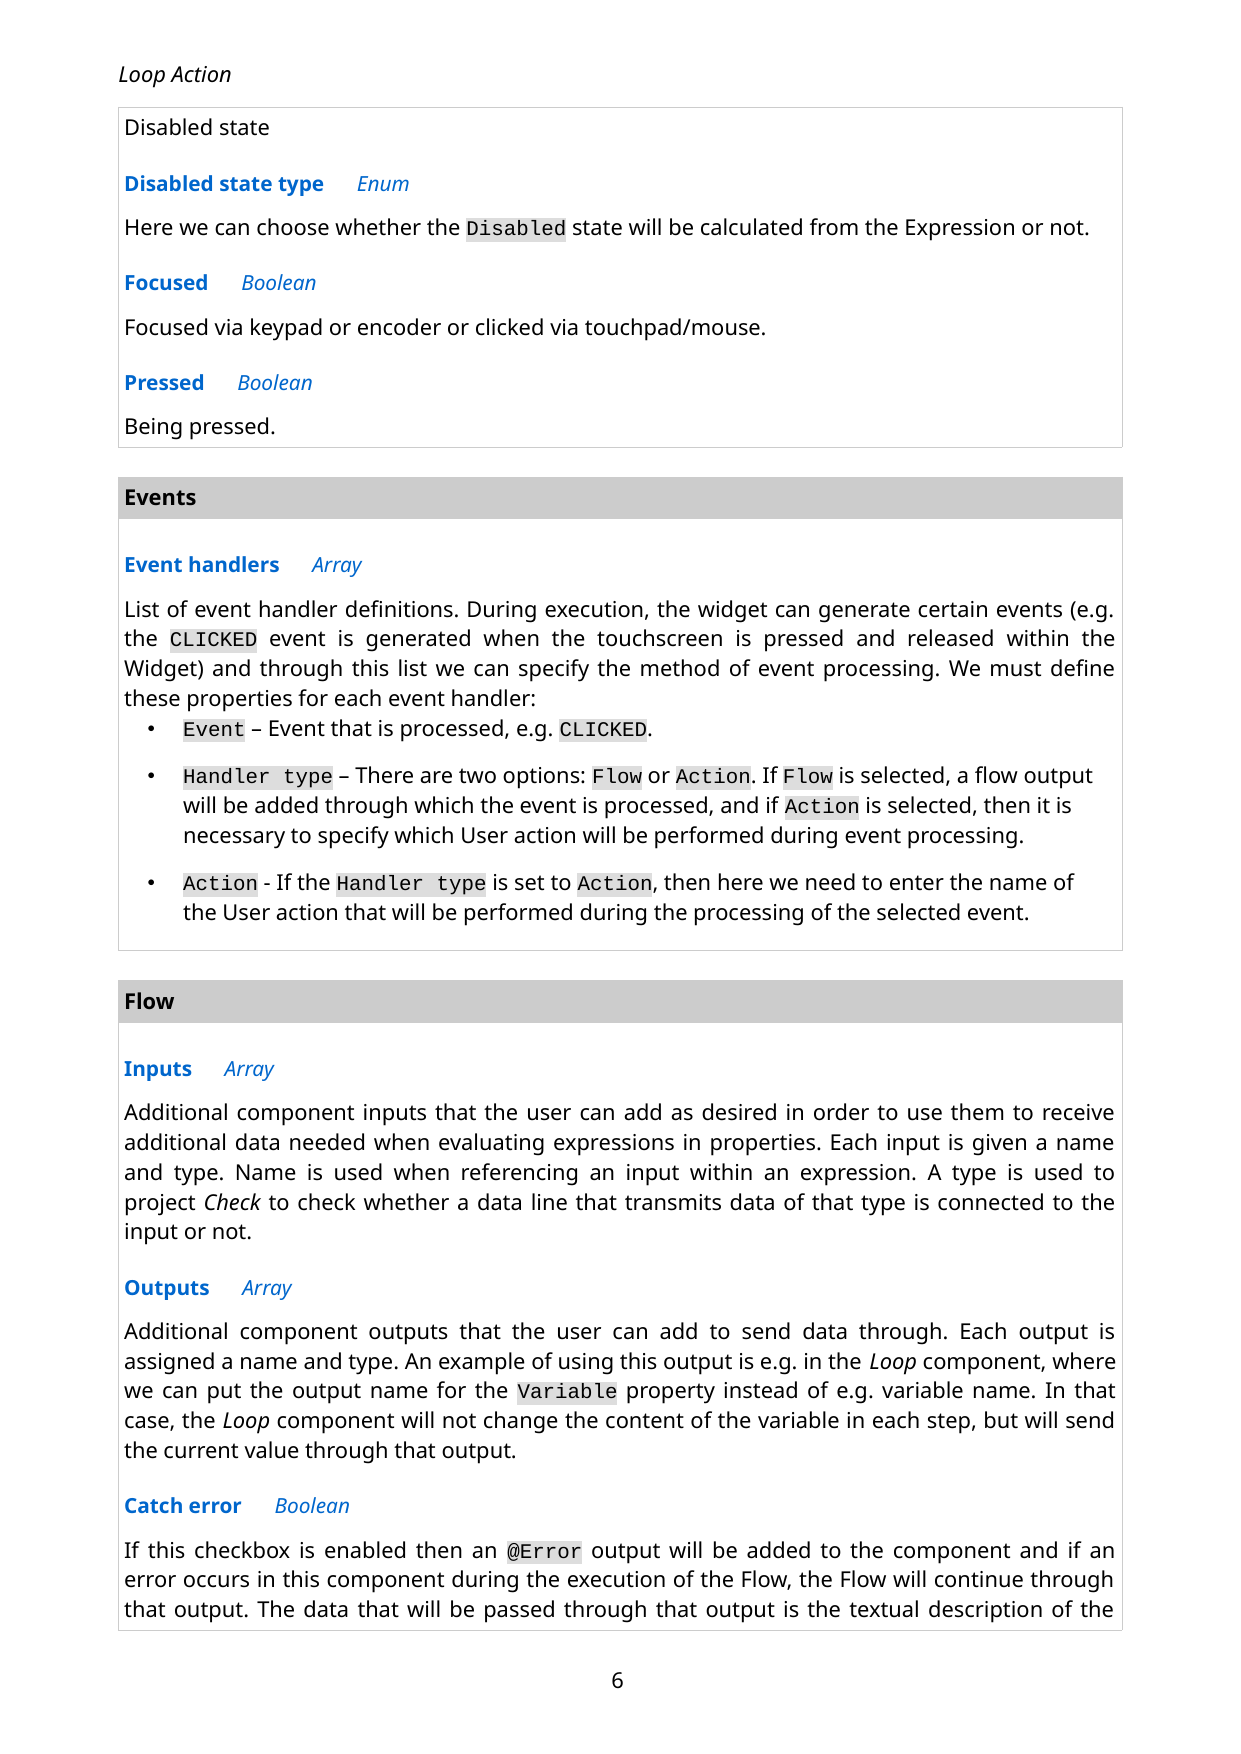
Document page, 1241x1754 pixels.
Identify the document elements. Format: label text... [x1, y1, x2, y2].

table_cell Event handlers Array List of event handler definitions. During execution, the widget can generate certain events (e.g. the CLICKED event is generated when the touchscreen is pressed and released within the Widget) and through this list we can specify the method of event processing. We must define these properties for each event handler: Event – Event that is processed, e.g. CLICKED. Handler type – There are two options: Flow or Action. If Flow is selected, a flow output will be added through which the event is processed, and if Action is selected, then it is necessary to specify which User action will be performed during event processing. Action - If the Handler type is set to Action, then here we need to enter the name of the User action that will be performed during the processing of the selected event. [119, 519, 1122, 950]
table_header Flow [119, 981, 1122, 1022]
table_cell Inputs Array Additional component inputs that the user can add as desired in order to use them to receive additional data needed when evaluating expressions in properties. Each input is given a name and type. Name is used when referencing an input within an expression. A type is used to project Check to check whether a data line that transmits data of that type is connected to the input or not. Outputs Array Additional component outputs that the user can add to send data through. Each output is assigned a name and type. An example of using this output is e.g. in the Loop component, where we can put the output name for the Variable property instead of e.g. variable name. In that case, the Loop component will not change the content of the variable in each step, but will send the current value through that output. Catch error Boolean If this checkbox is enabled then an @Error output will be added to the component and if an error occurs in this component during the execution of the Flow, the Flow will continue through that output. The data that will be passed through that output is the textual description of the [119, 1023, 1122, 1630]
table_header Events [119, 478, 1122, 518]
table_cell Disabled state Disabled state type Enum Here we can choose whether the Disabled state will be calculated from the Expression or not. Focused Boolean Focused via keypad or encoder or clicked via touchpad/mouse. Pressed Boolean Being pressed. [119, 108, 1122, 447]
